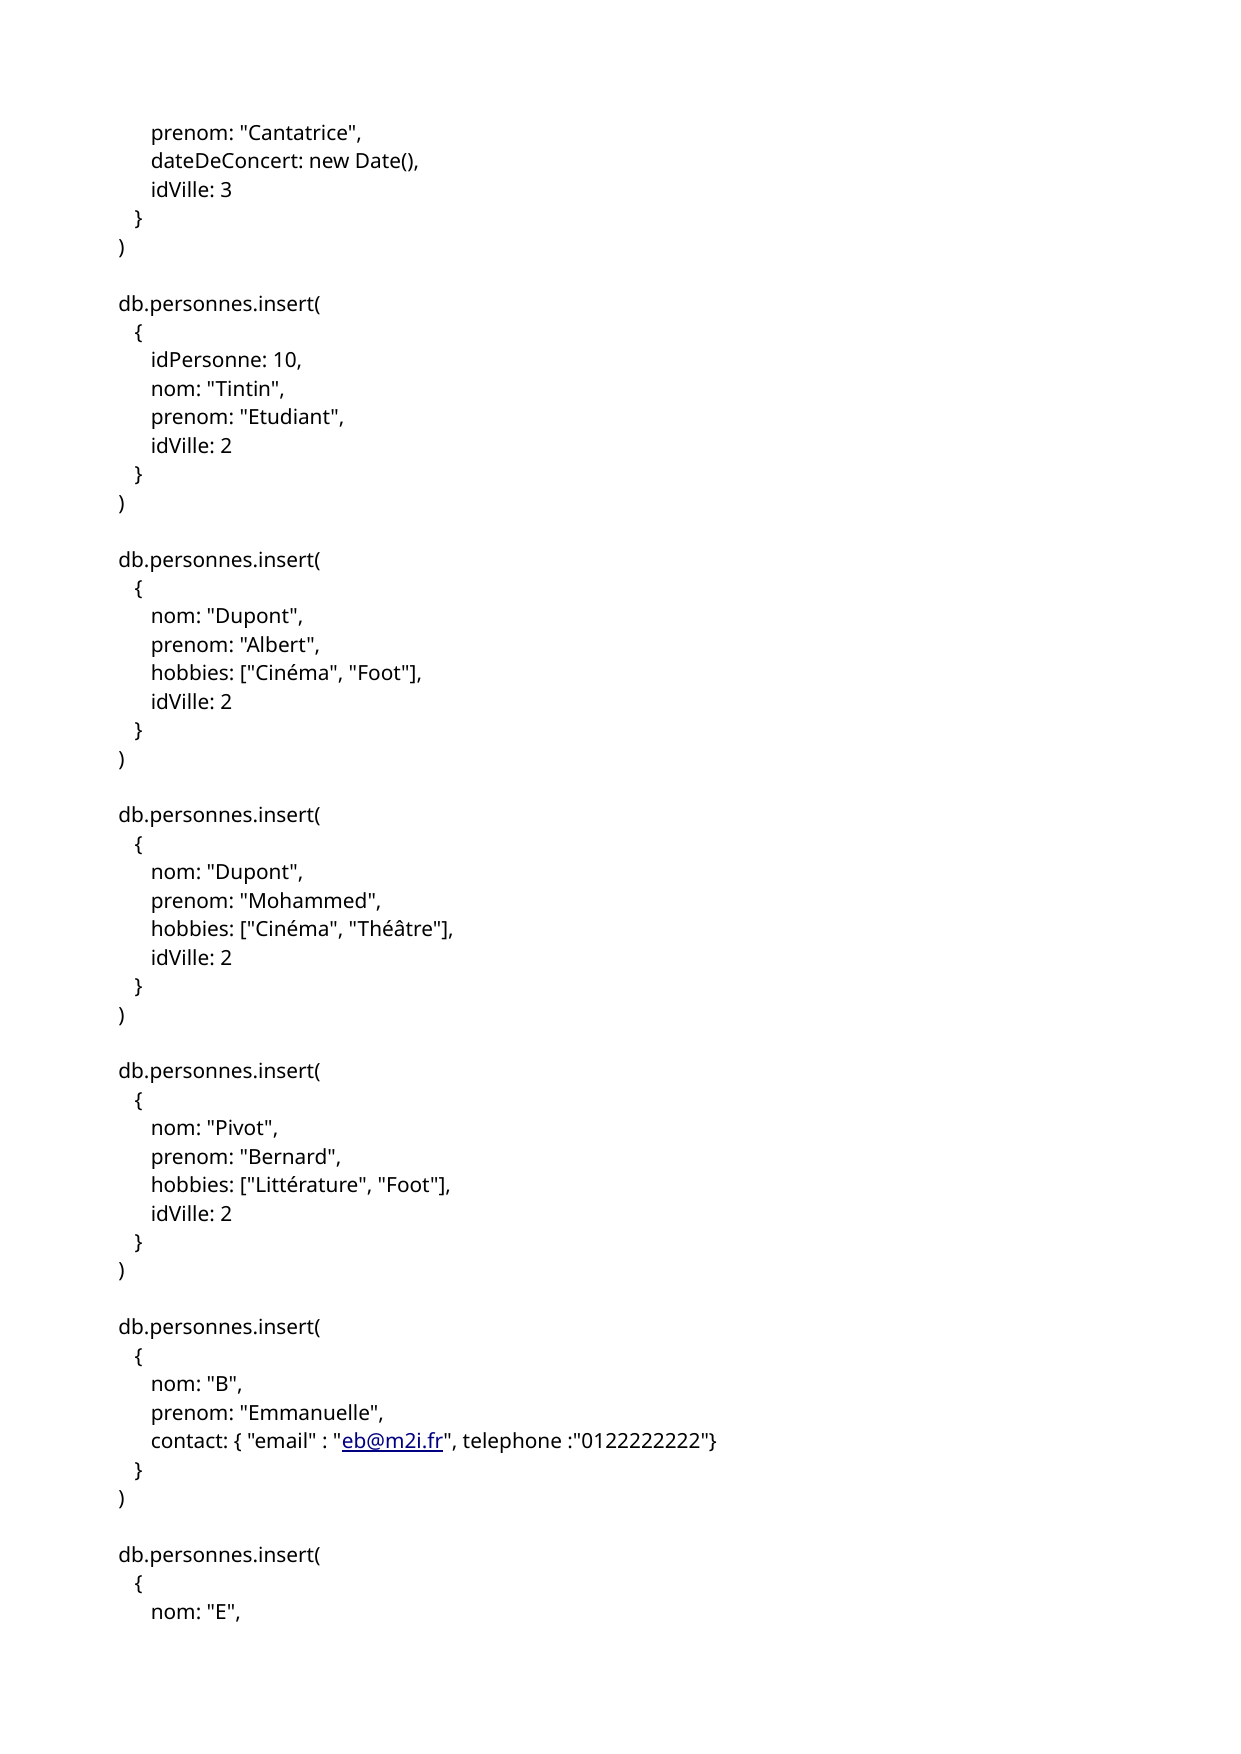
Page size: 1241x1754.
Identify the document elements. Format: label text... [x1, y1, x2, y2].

text prenom: "Cantatrice", [118, 118, 1122, 147]
text db.personnes.insert( [118, 1540, 1122, 1568]
text } [118, 715, 1122, 744]
text ) [118, 1483, 1122, 1512]
text } [118, 459, 1122, 488]
text dateDeConcert: new Date(), [118, 147, 1122, 175]
text idVille: 2 [118, 431, 1122, 459]
text prenom: "Bernard", [118, 1142, 1122, 1170]
text hobbies: ["Littérature", "Foot"], [118, 1170, 1122, 1199]
text hobbies: ["Cinéma", "Théâtre"], [118, 914, 1122, 943]
text } [118, 1455, 1122, 1483]
text prenom: "Mohammed", [118, 886, 1122, 914]
text nom: "Pivot", [118, 1113, 1122, 1142]
text ) [118, 232, 1122, 260]
text db.personnes.insert( [118, 801, 1122, 829]
text nom: "Dupont", [118, 857, 1122, 886]
text db.personnes.insert( [118, 289, 1122, 317]
text } [118, 971, 1122, 1000]
text } [118, 1227, 1122, 1256]
text db.personnes.insert( [118, 545, 1122, 573]
text } [118, 203, 1122, 232]
text { [118, 1568, 1122, 1597]
text prenom: "Albert", [118, 630, 1122, 658]
text ) [118, 744, 1122, 772]
text nom: "Dupont", [118, 602, 1122, 630]
text ) [118, 1256, 1122, 1284]
text nom: "Tintin", [118, 374, 1122, 402]
text prenom: "Emmanuelle", [118, 1398, 1122, 1426]
text idVille: 2 [118, 1199, 1122, 1227]
text db.personnes.insert( [118, 1312, 1122, 1341]
text idVille: 3 [118, 175, 1122, 203]
text ) [118, 488, 1122, 516]
text hobbies: ["Cinéma", "Foot"], [118, 658, 1122, 687]
text prenom: "Etudiant", [118, 402, 1122, 431]
text nom: "E", [118, 1597, 1122, 1625]
text { [118, 1085, 1122, 1113]
text { [118, 829, 1122, 857]
text idPersonne: 10, [118, 346, 1122, 374]
text idVille: 2 [118, 943, 1122, 971]
text { [118, 317, 1122, 346]
text ) [118, 1000, 1122, 1028]
text idVille: 2 [118, 687, 1122, 715]
text contact: { "email" : "eb@m2i.fr", telephone :"0122222222"} [118, 1426, 1122, 1455]
text nom: "B", [118, 1369, 1122, 1398]
text { [118, 1341, 1122, 1369]
text { [118, 573, 1122, 602]
text db.personnes.insert( [118, 1057, 1122, 1085]
